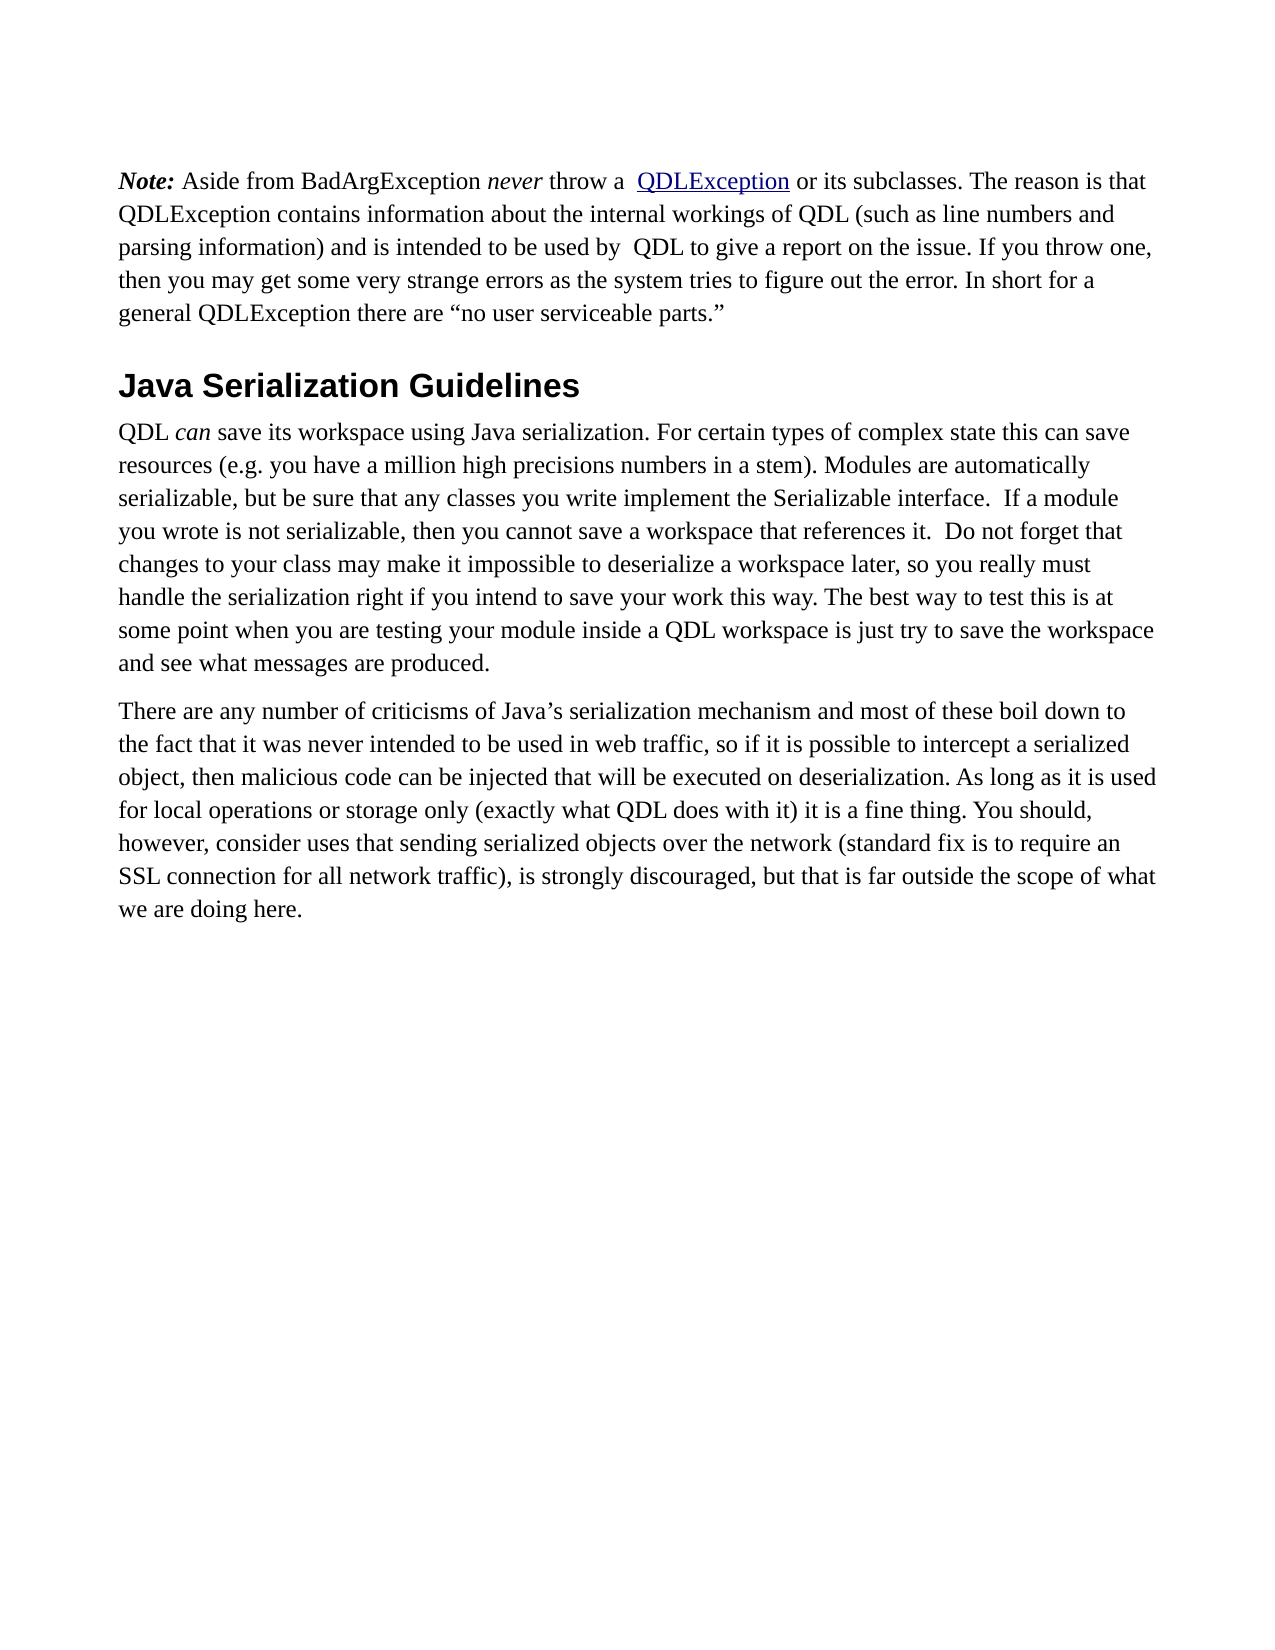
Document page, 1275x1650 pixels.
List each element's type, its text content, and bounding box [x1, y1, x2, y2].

text QDL can save its workspace using Java serialization. For certain types of complex state this can save resources (e.g. you have a million high precisions numbers in a stem). Modules are automatically serializable, but be sure that any classes you write implement the Serializable interface. If a module you wrote is not serializable, then you cannot save a workspace that references it. Do not forget that changes to your class may make it impossible to deserialize a workspace later, so you really must handle the serialization right if you intend to save your work this way. The best way to test this is at some point when you are testing your module inside a QDL workspace is just try to save the workspace and see what messages are produced. [118, 417, 1157, 677]
text There are any number of criticisms of Java’s serialization mechanism and most of these boil down to the fact that it was never intended to be used in web traffic, so if it is possible to intercept a serialized object, then malicious code can be injected that will be executed on deserialization. As long as it is used for local operations or storage only (exactly what QDL does with it) it is a fine thing. You should, however, consider uses that sending serialized objects over the network (standard fix is to require an SSL connection for all network traffic), is strongly discouraged, but that is far outside the scope of what we are doing here. [118, 696, 1157, 923]
text Note: Aside from BadArgException never throw a QDLException or its subclasses. The reason is that QDLException contains information about the internal workings of QDL (such as line numbers and parsing information) and is intended to be used by QDL to give a report on the issue. If you throw one, then you may get some very strange errors as the system tries to figure out the error. In short for a general QDLException there are “no user serviceable parts.” [118, 166, 1157, 327]
subtitle Java Serialization Guidelines [118, 366, 1157, 405]
